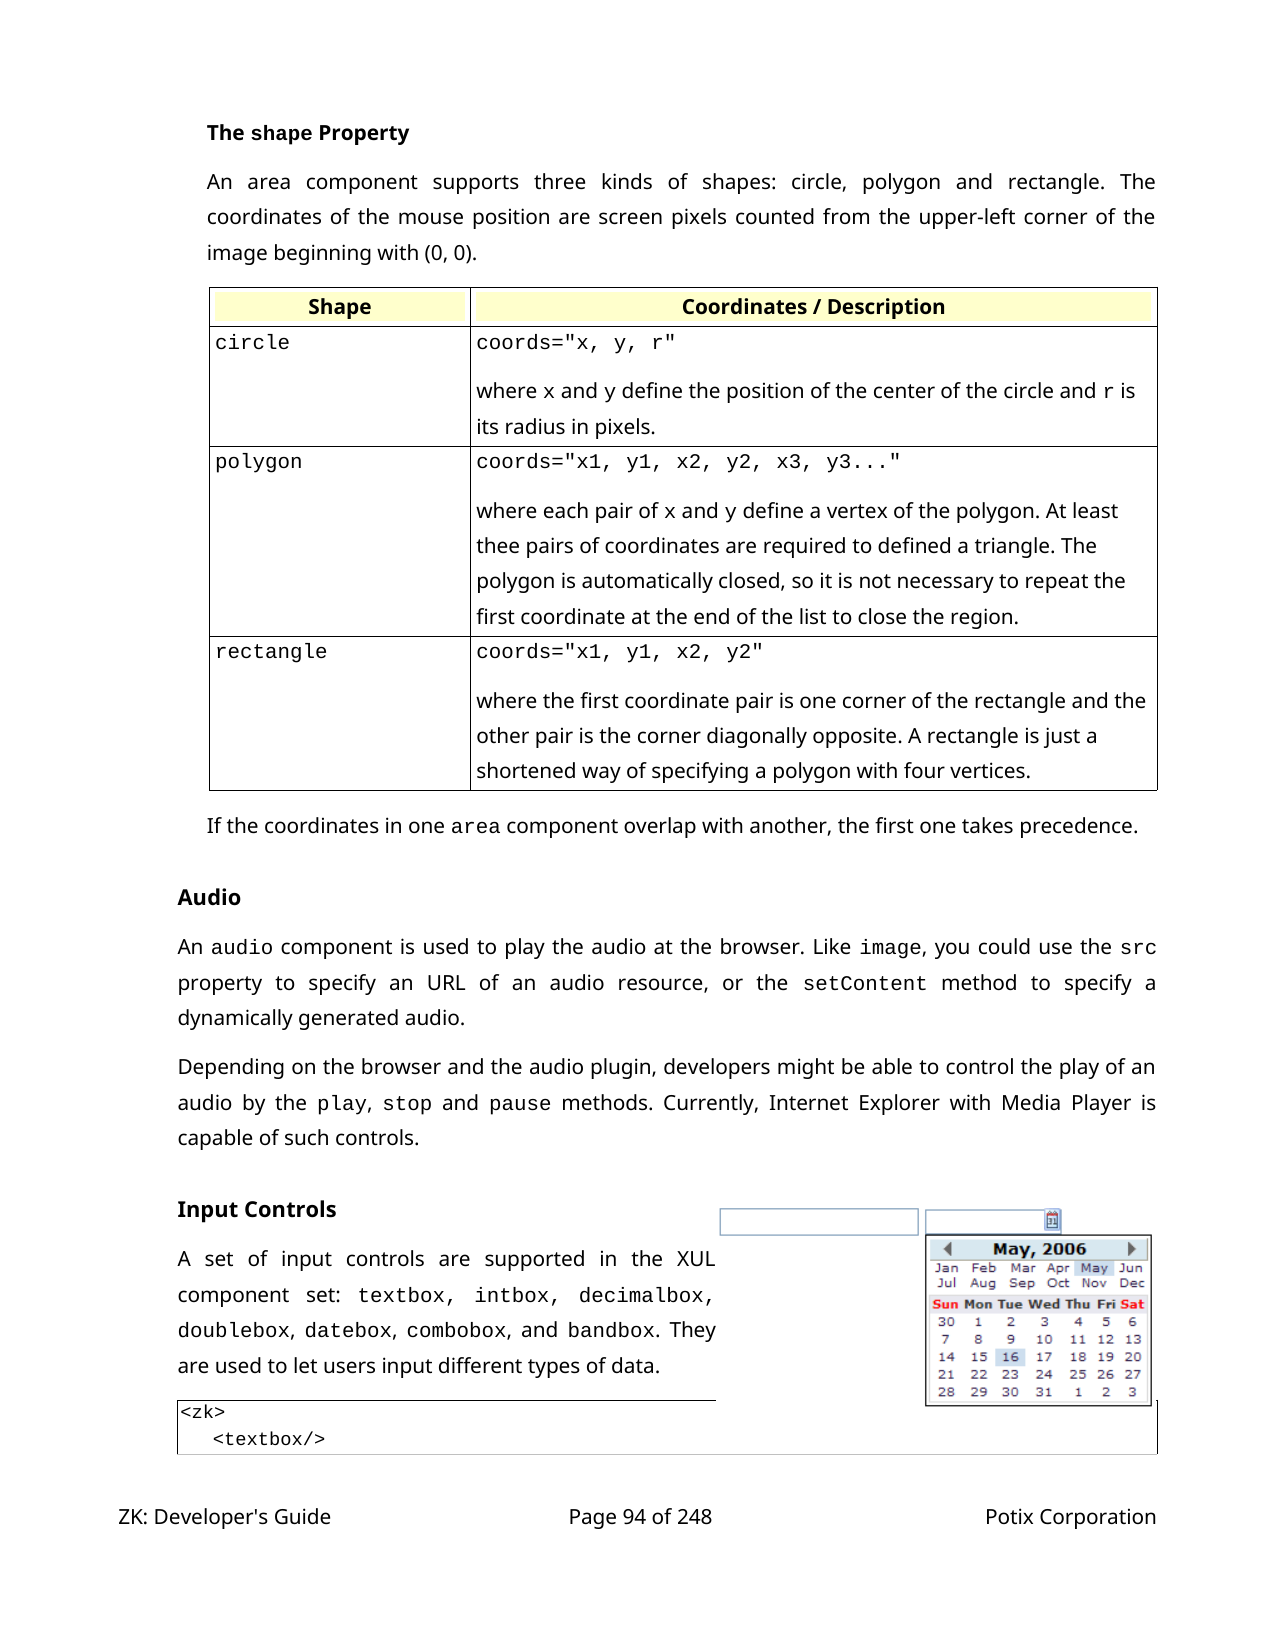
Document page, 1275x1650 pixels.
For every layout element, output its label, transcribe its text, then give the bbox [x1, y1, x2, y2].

text A set of input controls are supported in the XUL component set: textbox, intbox, decimalbox, doublebox, datebox, combobox, and bandbox. They are used to let users input different types of data. [177, 1244, 716, 1379]
table_header Shape [210, 288, 470, 326]
text An audio component is used to play the audio at the browser. Like image, you could use the src property to specify an URL of an audio resource, or the setContent method to specify a dynamically generated audio. [177, 932, 1157, 1032]
table_cell polygon [210, 447, 470, 636]
text Depending on the browser and the audio plugin, developers might be able to control the play of an audio by the play, stop and pause methods. Currently, Internet Explorer with Media Player is capable of such controls. [177, 1052, 1157, 1151]
table_cell coords="x1, y1, x2, y2" where the first coordinate pair is one corner of the rectangle and the other pair is the corner diagonally opposite. A rectangle is just a shortened way of specifying a polygon with four vertices. [471, 637, 1157, 790]
table_cell rectangle [210, 637, 470, 790]
picture [716, 1202, 1157, 1409]
text <textbox/> [178, 1427, 1157, 1454]
table_header Coordinates / Description [471, 288, 1157, 326]
table_cell circle [210, 327, 470, 446]
subtitle Input Controls [177, 1194, 1157, 1224]
subtitle Audio [177, 882, 1157, 912]
table_cell coords="x, y, r" where x and y define the position of the center of the circle and r is its radius in pixels. [471, 327, 1157, 446]
text <zk> [178, 1401, 1157, 1424]
subtitle The shape Property [207, 118, 1157, 147]
text An area component supports three kinds of shapes: circle, polygon and rectangle. The coordinates of the mouse position are screen pixels counted from the upper-left corner of the image beginning with (0, 0). [207, 167, 1157, 266]
text If the coordinates in one area component overlap with another, the first one takes precedence. [207, 811, 1157, 839]
table_cell coords="x1, y1, x2, y2, x3, y3..." where each pair of x and y define a vertex of the polygon. At least thee pairs of coordinates are required to defined a triangle. The polygon is automatically closed, so it is not necessary to repeat the first coordinate at the end of the list to close the region. [471, 447, 1157, 636]
